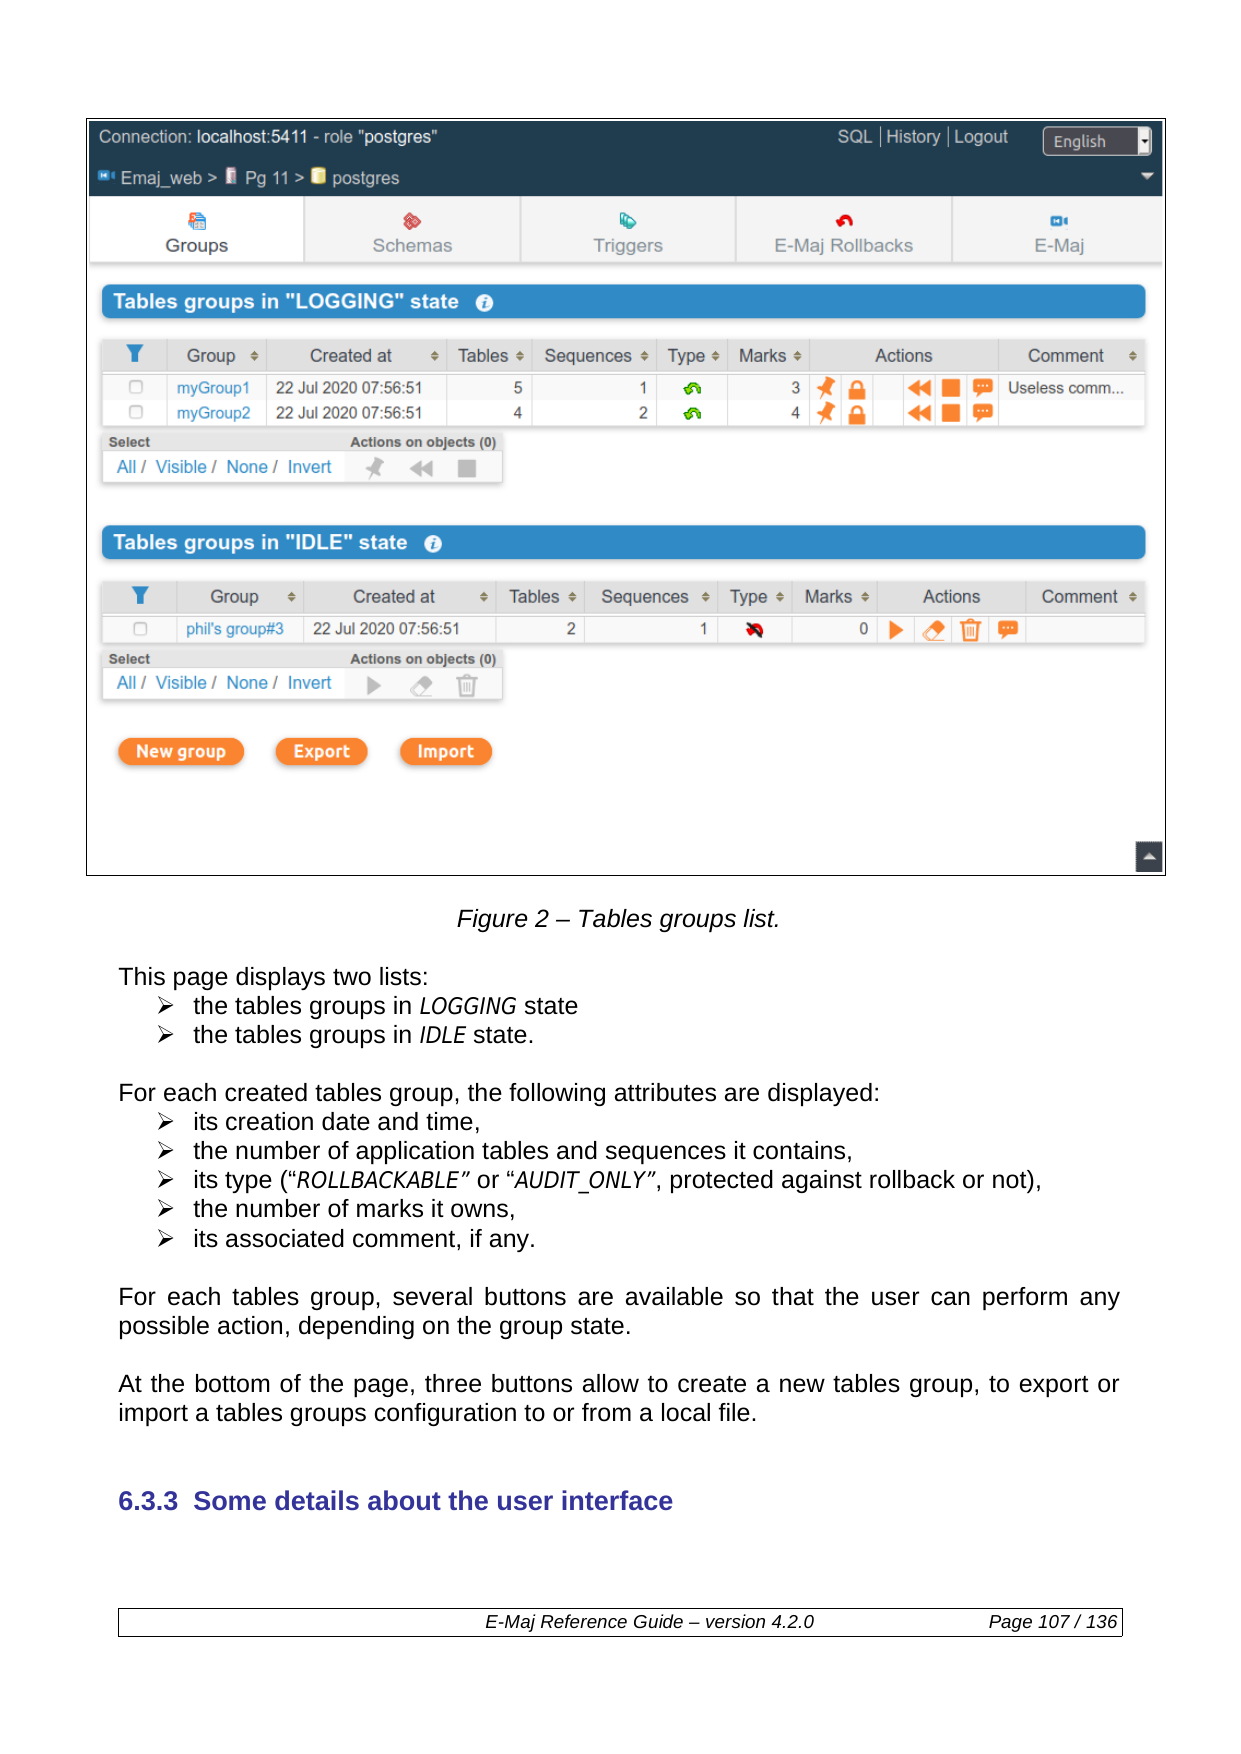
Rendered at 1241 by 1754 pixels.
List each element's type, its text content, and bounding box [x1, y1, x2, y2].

list its associated comment, if any. [156, 1223, 1122, 1252]
list the tables groups in IDLE state. [156, 1020, 1122, 1049]
list its creation date and time, [156, 1107, 1122, 1136]
subtitle Some details about the user interface [118, 1485, 1122, 1516]
text Figure 2 – Tables groups list. [118, 904, 1122, 933]
text For each tables group, several buttons are available so that the user can perform any possible action, depending on the group state. [118, 1282, 1122, 1340]
list the number of application tables and sequences it contains, [156, 1136, 1122, 1165]
list its type (“ROLLBACKABLE” or “AUDIT_ONLY”, protected against rollback or not), [156, 1165, 1122, 1194]
picture [89, 121, 1163, 872]
text At the bottom of the page, three buttons allow to create a new tables group, to export or import a tables groups configuration to or from a local file. [118, 1369, 1122, 1427]
list the tables groups in LOGGING state [156, 991, 1122, 1020]
text This page displays two lists: [118, 962, 1122, 991]
list the number of marks it owns, [156, 1194, 1122, 1223]
text For each created tables group, the following attributes are displayed: [118, 1078, 1122, 1107]
